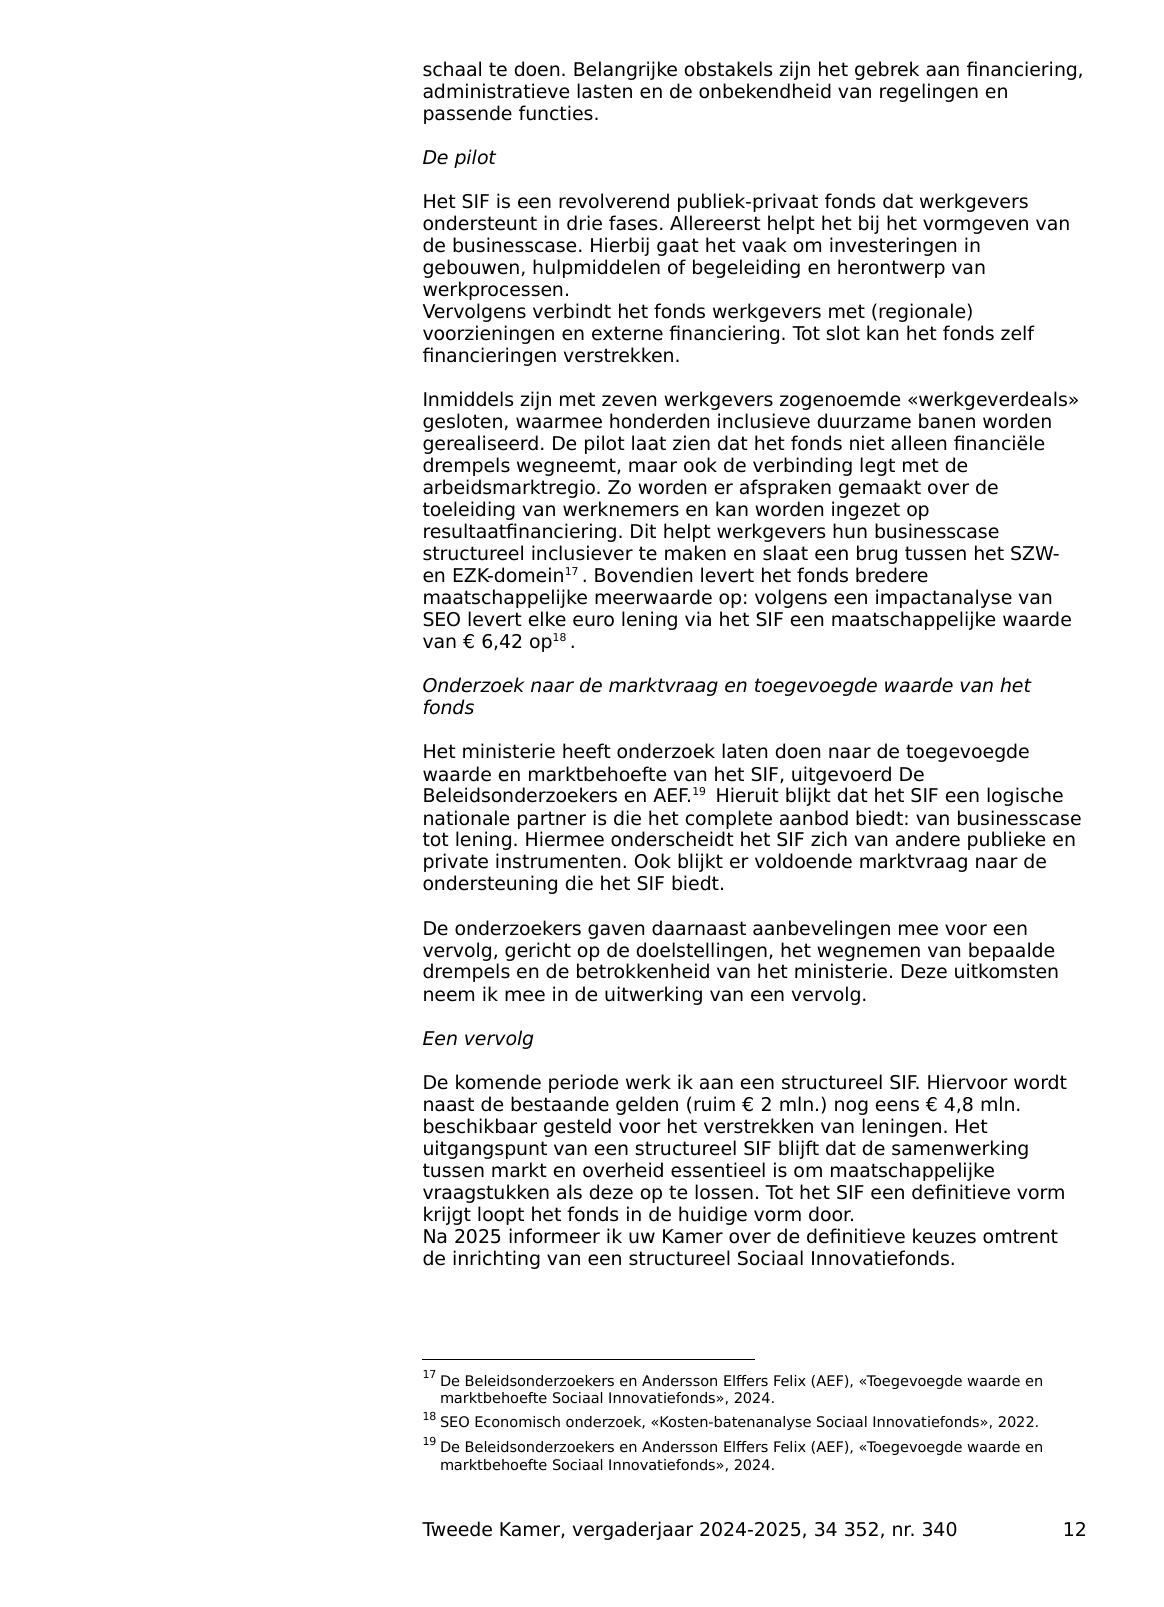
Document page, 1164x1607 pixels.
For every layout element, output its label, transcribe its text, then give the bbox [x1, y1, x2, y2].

subtitle Een vervolg [422, 1028, 1087, 1049]
subtitle De pilot [422, 147, 1087, 169]
text schaal te doen. Belangrijke obstakels zijn het gebrek aan financiering, administratieve lasten en de onbekendheid van regelingen en passende functies. [422, 59, 1087, 125]
text Het ministerie heeft onderzoek laten doen naar de toegevoegde waarde en marktbehoefte van het SIF, uitgevoerd De Beleidsonderzoekers en AEF. Hieruit blijkt dat het SIF een logische nationale partner is die het complete aanbod biedt: van businesscase tot lening. Hiermee onderscheidt het SIF zich van andere publieke en private instrumenten. Ook blijkt er voldoende marktvraag naar de ondersteuning die het SIF biedt. [422, 741, 1087, 895]
text De Beleidsonderzoekers en Andersson Elffers Felix (AEF), «Toegevoegde waarde en marktbehoefte Sociaal Innovatiefonds», 2024. [422, 1435, 1087, 1474]
text Na 2025 informeer ik uw Kamer over de definitieve keuzes omtrent de inrichting van een structureel Sociaal Innovatiefonds. [422, 1226, 1087, 1269]
text SEO Economisch onderzoek, «Kosten-batenanalyse Sociaal Innovatiefonds», 2022. [422, 1410, 1087, 1432]
subtitle Onderzoek naar de marktvraag en toegevoegde waarde van het fonds [422, 675, 1087, 719]
text De komende periode werk ik aan een structureel SIF. Hiervoor wordt naast de bestaande gelden (ruim € 2 mln.) nog eens € 4,8 mln. beschikbaar gesteld voor het verstrekken van leningen. Het uitgangspunt van een structureel SIF blijft dat de samenwerking tussen markt en overheid essentieel is om maatschappelijke vraagstukken als deze op te lossen. Tot het SIF een definitieve vorm krijgt loopt het fonds in de huidige vorm door. [422, 1072, 1087, 1226]
text Inmiddels zijn met zeven werkgevers zogenoemde «werkgeverdeals» gesloten, waarmee honderden inclusieve duurzame banen worden gerealiseerd. De pilot laat zien dat het fonds niet alleen financiële drempels wegneemt, maar ook de verbinding legt met de arbeidsmarktregio. Zo worden er afspraken gemaakt over de toeleiding van werknemers en kan worden ingezet op resultaatfinanciering. Dit helpt werkgevers hun businesscase structureel inclusiever te maken en slaat een brug tussen het SZW- en EZK-domein. Bovendien levert het fonds bredere maatschappelijke meerwaarde op: volgens een impactanalyse van SEO levert elke euro lening via het SIF een maatschappelijke waarde van € 6,42 op. [422, 389, 1087, 653]
text De Beleidsonderzoekers en Andersson Elffers Felix (AEF), «Toegevoegde waarde en marktbehoefte Sociaal Innovatiefonds», 2024. [422, 1368, 1087, 1407]
text Het SIF is een revolverend publiek-privaat fonds dat werkgevers ondersteunt in drie fases. Allereerst helpt het bij het vormgeven van de businesscase. Hierbij gaat het vaak om investeringen in gebouwen, hulpmiddelen of begeleiding en herontwerp van werkprocessen. [422, 191, 1087, 301]
text Vervolgens verbindt het fonds werkgevers met (regionale) voorzieningen en externe financiering. Tot slot kan het fonds zelf financieringen verstrekken. [422, 301, 1087, 367]
text De onderzoekers gaven daarnaast aanbevelingen mee voor een vervolg, gericht op de doelstellingen, het wegnemen van bepaalde drempels en de betrokkenheid van het ministerie. Deze uitkomsten neem ik mee in de uitwerking van een vervolg. [422, 917, 1087, 1005]
